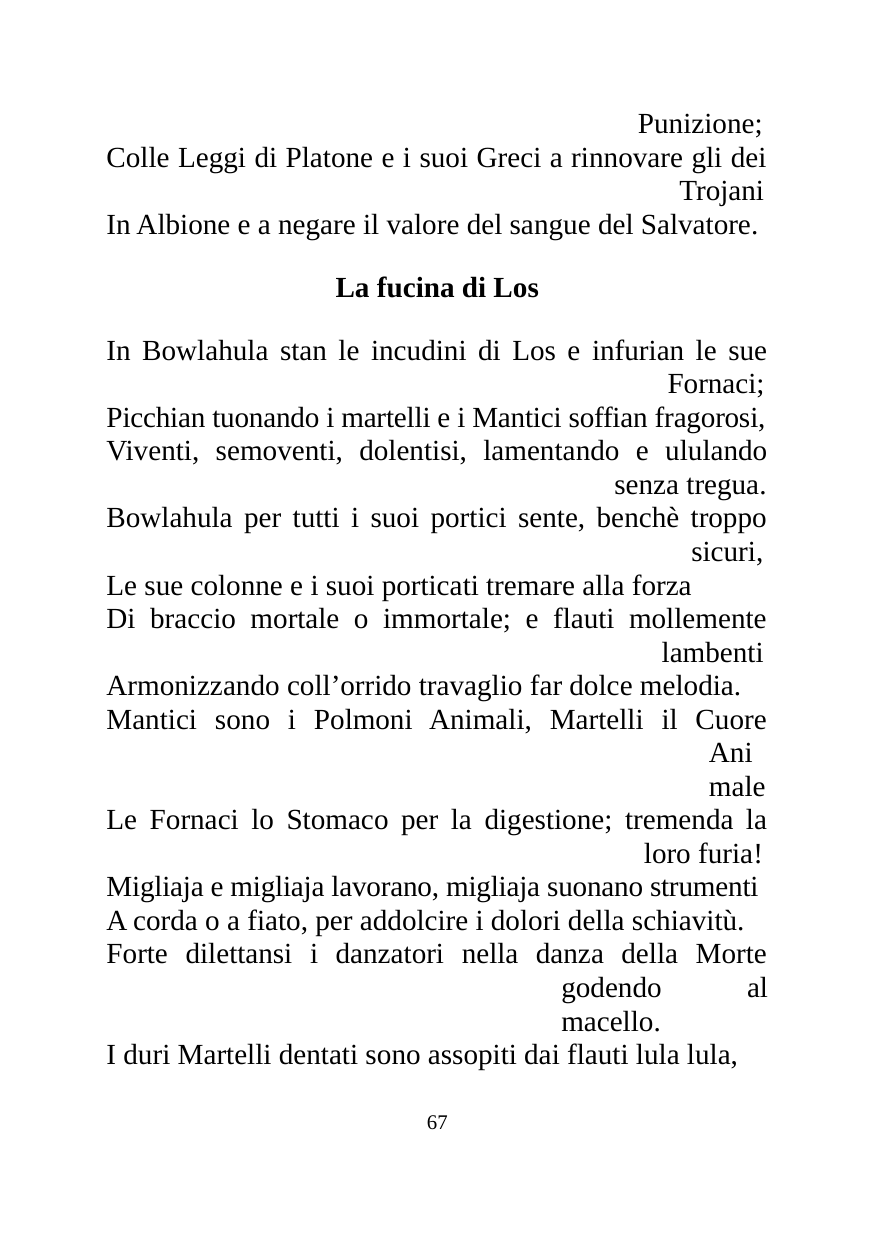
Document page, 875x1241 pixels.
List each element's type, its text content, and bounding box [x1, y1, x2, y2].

text Picchian tuonando i martelli e i Mantici soffian fragorosi, [106, 400, 768, 433]
text Forte dilettansi i danzatori nella danza della Morte godendo al macello. [106, 937, 768, 1037]
subtitle La fucina di Los [106, 270, 768, 303]
text A corda o a fiato, per addolcire i dolori della schiavitù. [106, 903, 768, 937]
text I duri Martelli dentati sono assopiti dai flauti lula lula, [106, 1037, 768, 1071]
text Colle Leggi di Platone e i suoi Greci a rinnovare gli dei Trojani [106, 140, 768, 207]
text Le Fornaci lo Stomaco per la digestione; tremenda la loro furia! [106, 802, 768, 869]
text In Bowlahula stan le incudini di Los e infurian le sue Fornaci; [106, 333, 768, 400]
text Le sue colonne e i suoi porticati tremare alla forza [106, 568, 768, 601]
text Armonizzando coll’orrido travaglio far dolce melodia. [106, 668, 768, 702]
text Mantici sono i Polmoni Animali, Martelli il Cuore Animale [106, 702, 768, 802]
text Migliaja e migliaja lavorano, migliaja suonano strumenti [106, 869, 768, 903]
text Bowlahula per tutti i suoi portici sente, benchè troppo sicuri, [106, 501, 768, 568]
text Punizione; [106, 106, 768, 140]
text In Albione e a negare il valore del sangue del Salvatore. [106, 207, 768, 240]
text Viventi, semoventi, dolentisi, lamentando e ululando senza tregua. [106, 433, 768, 501]
text Di braccio mortale o immortale; e flauti mollemente lambenti [106, 601, 768, 668]
